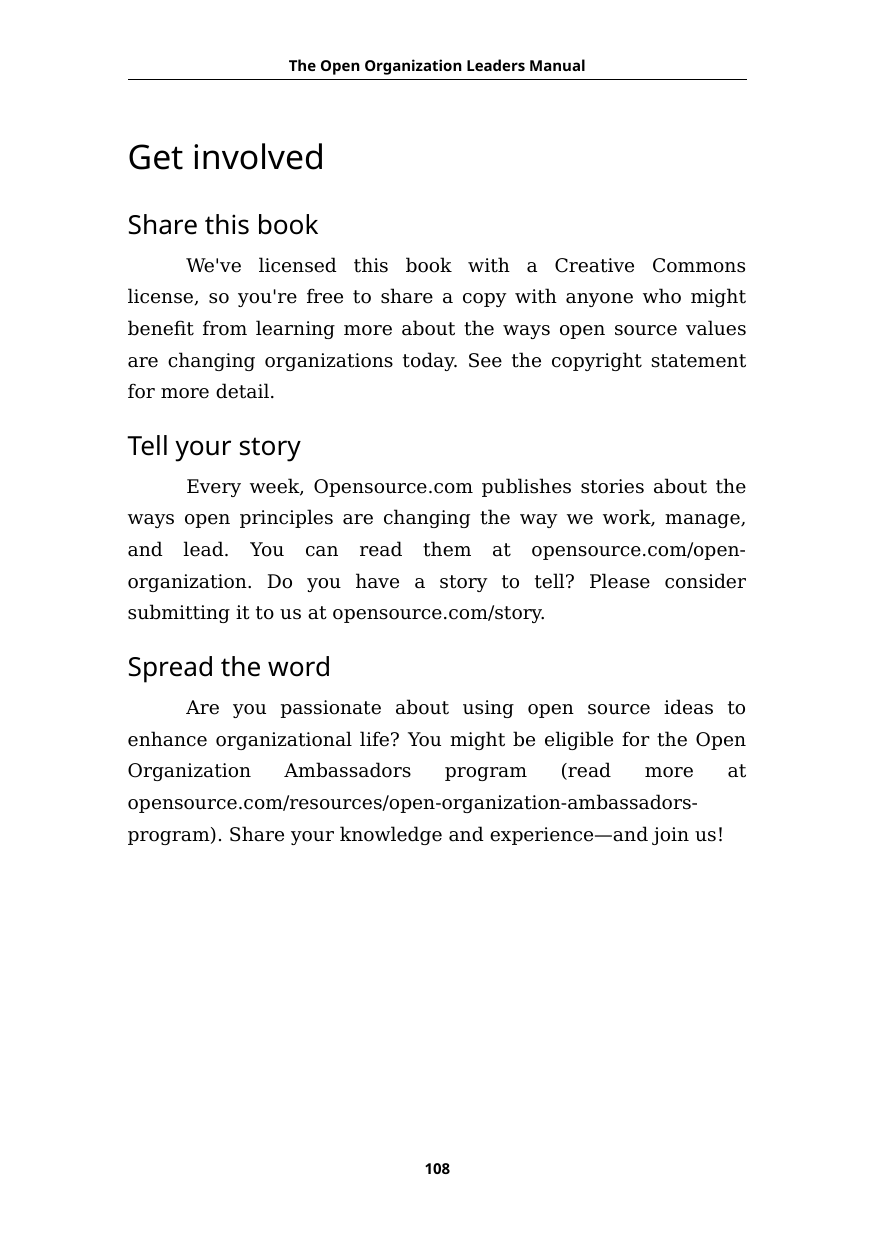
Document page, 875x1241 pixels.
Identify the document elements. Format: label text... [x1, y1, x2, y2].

subtitle Share this book [127, 206, 747, 242]
text We've licensed this book with a Creative Commons license, so you're free to share a copy with anyone who might benefit from learning more about the ways open source values are changing organizations today. See the copyright statement for more detail. [127, 254, 747, 403]
text Are you passionate about using open source ideas to enhance organizational life? You might be eligible for the Open Organization Ambassadors program (read more at opensource.com/resources/open-organization-ambassadors-program). Share your knowledge and experience—and join us! [127, 697, 747, 845]
subtitle Get involved [127, 133, 747, 179]
subtitle Spread the word [127, 649, 747, 684]
subtitle Tell your story [127, 427, 747, 463]
text Every week, Opensource.com publishes stories about the ways open principles are changing the way we work, manage, and lead. You can read them at opensource.com/open-organization. Do you have a story to tell? Please consider submitting it to us at opensource.com/story. [127, 476, 747, 624]
